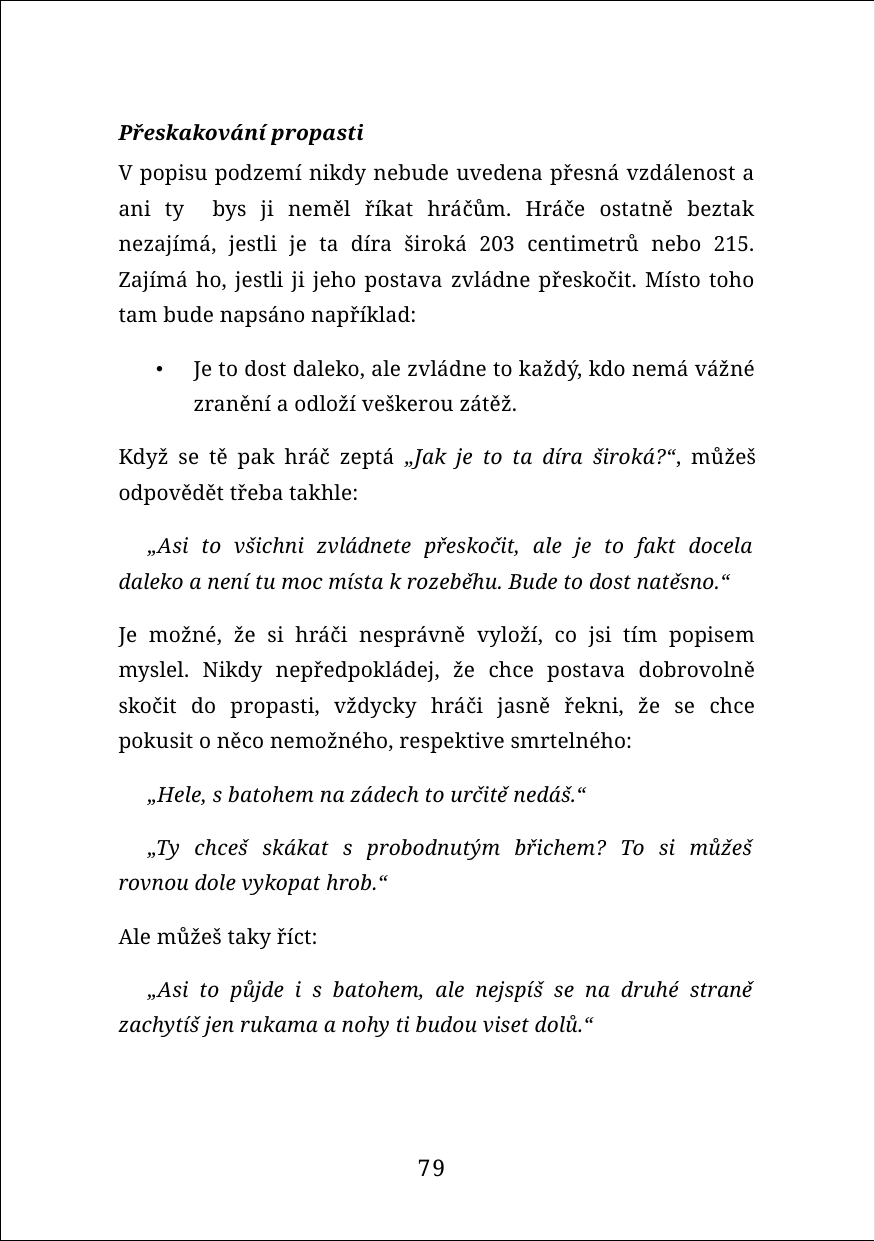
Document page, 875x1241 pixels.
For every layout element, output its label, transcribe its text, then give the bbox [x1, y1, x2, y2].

subtitle Přeskakování propasti [118, 118, 756, 147]
list Je to dost daleko, ale zvládne to každý, kdo nemá vážné zranění a odloží veškerou zátěž. [156, 354, 756, 418]
text „Hele, s batohem na zádech to určitě nedáš.“ [118, 780, 756, 808]
text Je možné, že si hráči nesprávně vyloží, co jsi tím popisem myslel. Nikdy nepředpokládej, že chce postava dobrovolně skočit do propasti, vždycky hráči jasně řekni, že se chce pokusit o něco nemožného, respektive smrtelného: [118, 620, 756, 755]
text „Asi to všichni zvládnete přeskočit, ale je to fakt docela daleko a není tu moc místa k rozeběhu. Bude to dost natěsno.“ [118, 531, 756, 595]
text „Asi to půjde i s batohem, ale nejspíš se na druhé straně zachytíš jen rukama a nohy ti budou viset dolů.“ [118, 975, 756, 1039]
text „Ty chceš skákat s probodnutým břichem? To si můžeš rovnou dole vykopat hrob.“ [118, 833, 756, 897]
text V popisu podzemí nikdy nebude uvedena přesná vzdálenost a ani ty bys ji neměl říkat hráčům. Hráče ostatně beztak nezajímá, jestli je ta díra široká 203 centimetrů nebo 215. Zajímá ho, jestli ji jeho postava zvládne přeskočit. Místo toho tam bude napsáno například: [118, 158, 756, 329]
text Když se tě pak hráč zeptá „Jak je to ta díra široká?“, můžeš odpovědět třeba takhle: [118, 442, 756, 506]
text Ale můžeš taky říct: [118, 922, 756, 950]
